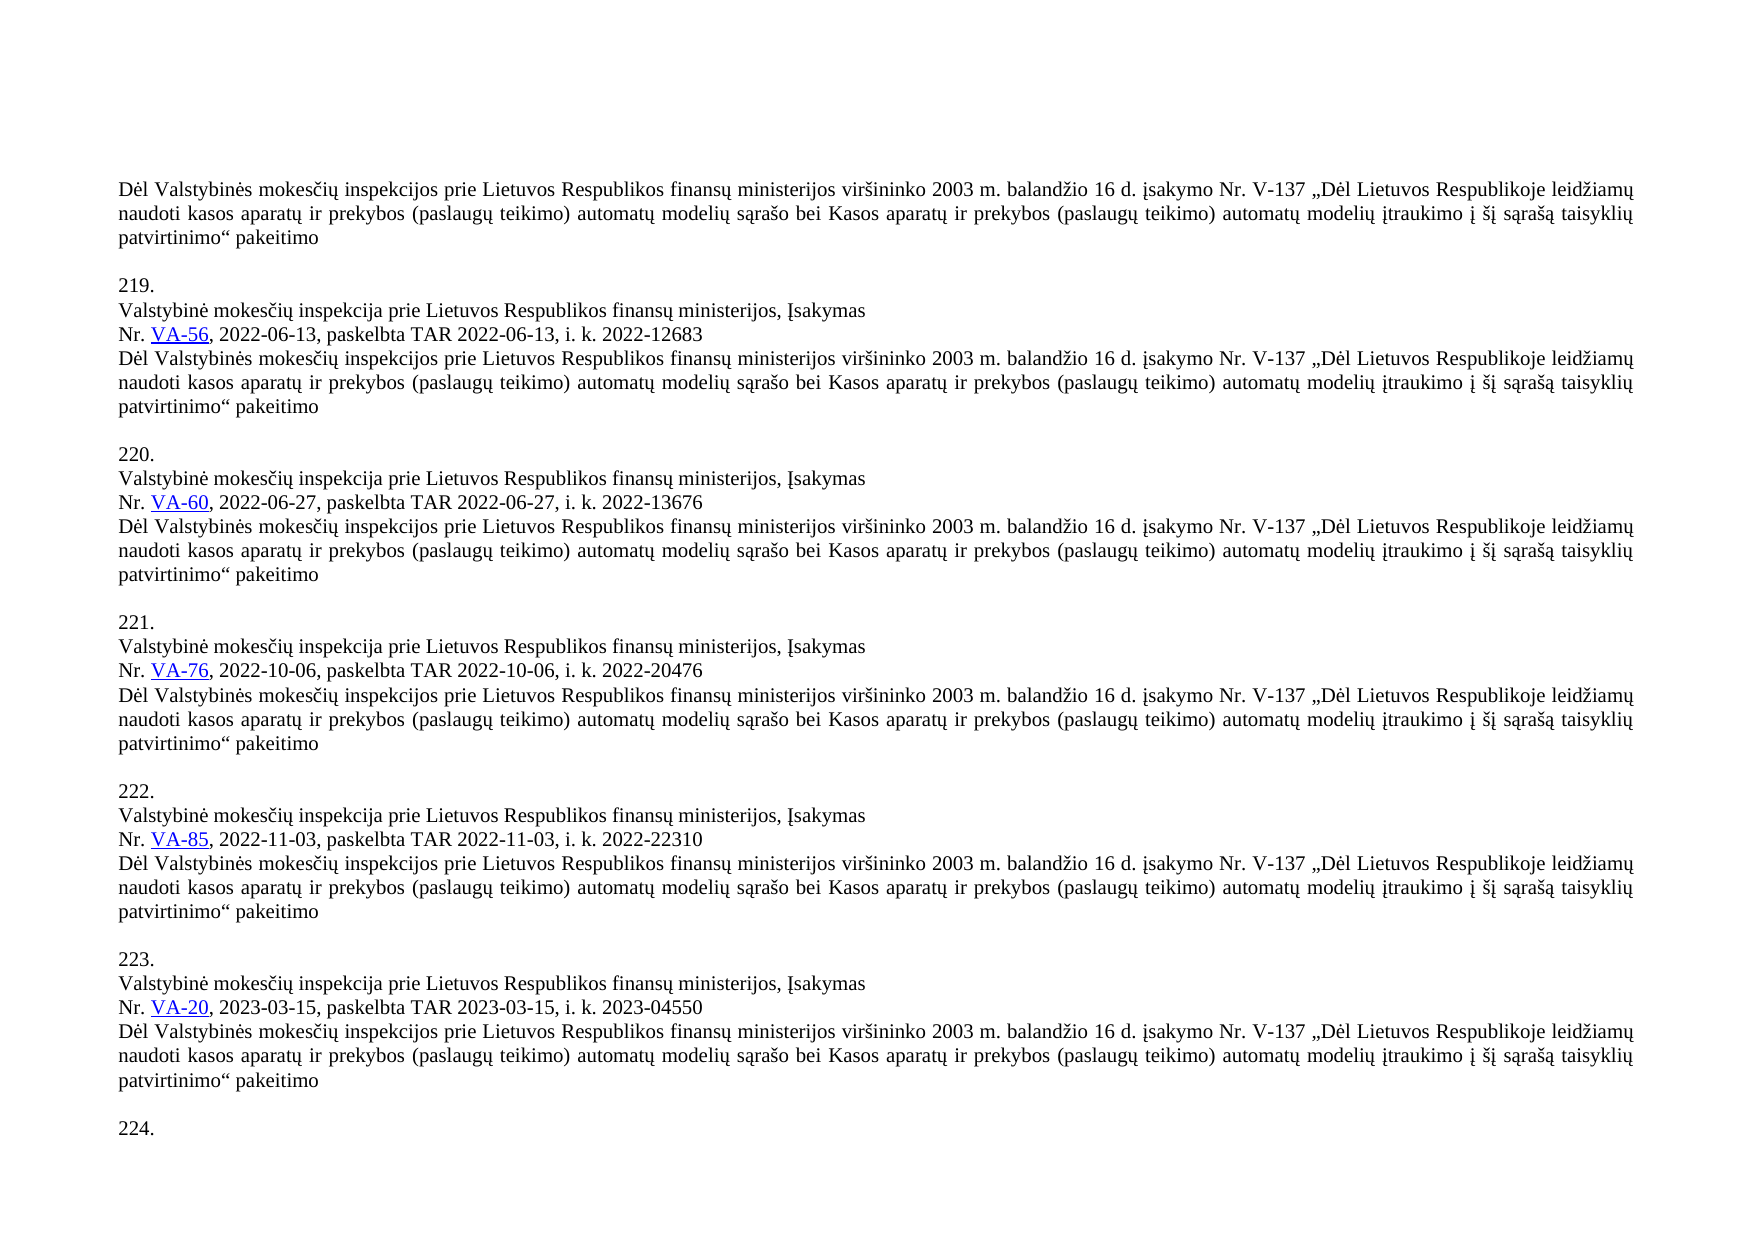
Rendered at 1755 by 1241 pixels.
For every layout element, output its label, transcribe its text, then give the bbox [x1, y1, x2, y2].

text Nr. VA-20, 2023-03-15, paskelbta TAR 2023-03-15, i. k. 2023-04550 [118, 995, 1636, 1019]
text 224. [118, 1116, 1636, 1140]
text Valstybinė mokesčių inspekcija prie Lietuvos Respublikos finansų ministerijos, Įsakymas [118, 297, 1636, 322]
text Dėl Valstybinės mokesčių inspekcijos prie Lietuvos Respublikos finansų ministerijos viršininko 2003 m. balandžio 16 d. įsakymo Nr. V-137 „Dėl Lietuvos Respublikoje leidžiamų naudoti kasos aparatų ir prekybos (paslaugų teikimo) automatų modelių sąrašo bei Kasos aparatų ir prekybos (paslaugų teikimo) automatų modelių įtraukimo į šį sąrašą taisyklių patvirtinimo“ pakeitimo [118, 177, 1636, 249]
text 223. [118, 947, 1636, 971]
text Dėl Valstybinės mokesčių inspekcijos prie Lietuvos Respublikos finansų ministerijos viršininko 2003 m. balandžio 16 d. įsakymo Nr. V-137 „Dėl Lietuvos Respublikoje leidžiamų naudoti kasos aparatų ir prekybos (paslaugų teikimo) automatų modelių sąrašo bei Kasos aparatų ir prekybos (paslaugų teikimo) automatų modelių įtraukimo į šį sąrašą taisyklių patvirtinimo“ pakeitimo [118, 851, 1636, 923]
text Valstybinė mokesčių inspekcija prie Lietuvos Respublikos finansų ministerijos, Įsakymas [118, 466, 1636, 490]
text Nr. VA-85, 2022-11-03, paskelbta TAR 2022-11-03, i. k. 2022-22310 [118, 827, 1636, 851]
text Valstybinė mokesčių inspekcija prie Lietuvos Respublikos finansų ministerijos, Įsakymas [118, 634, 1636, 658]
text Nr. VA-76, 2022-10-06, paskelbta TAR 2022-10-06, i. k. 2022-20476 [118, 658, 1636, 682]
text Valstybinė mokesčių inspekcija prie Lietuvos Respublikos finansų ministerijos, Įsakymas [118, 971, 1636, 995]
text 222. [118, 779, 1636, 803]
text 220. [118, 442, 1636, 466]
text Dėl Valstybinės mokesčių inspekcijos prie Lietuvos Respublikos finansų ministerijos viršininko 2003 m. balandžio 16 d. įsakymo Nr. V-137 „Dėl Lietuvos Respublikoje leidžiamų naudoti kasos aparatų ir prekybos (paslaugų teikimo) automatų modelių sąrašo bei Kasos aparatų ir prekybos (paslaugų teikimo) automatų modelių įtraukimo į šį sąrašą taisyklių patvirtinimo“ pakeitimo [118, 346, 1636, 418]
text 219. [118, 273, 1636, 297]
text Dėl Valstybinės mokesčių inspekcijos prie Lietuvos Respublikos finansų ministerijos viršininko 2003 m. balandžio 16 d. įsakymo Nr. V-137 „Dėl Lietuvos Respublikoje leidžiamų naudoti kasos aparatų ir prekybos (paslaugų teikimo) automatų modelių sąrašo bei Kasos aparatų ir prekybos (paslaugų teikimo) automatų modelių įtraukimo į šį sąrašą taisyklių patvirtinimo“ pakeitimo [118, 514, 1636, 586]
text Dėl Valstybinės mokesčių inspekcijos prie Lietuvos Respublikos finansų ministerijos viršininko 2003 m. balandžio 16 d. įsakymo Nr. V-137 „Dėl Lietuvos Respublikoje leidžiamų naudoti kasos aparatų ir prekybos (paslaugų teikimo) automatų modelių sąrašo bei Kasos aparatų ir prekybos (paslaugų teikimo) automatų modelių įtraukimo į šį sąrašą taisyklių patvirtinimo“ pakeitimo [118, 1019, 1636, 1092]
text Nr. VA-60, 2022-06-27, paskelbta TAR 2022-06-27, i. k. 2022-13676 [118, 490, 1636, 514]
text Dėl Valstybinės mokesčių inspekcijos prie Lietuvos Respublikos finansų ministerijos viršininko 2003 m. balandžio 16 d. įsakymo Nr. V-137 „Dėl Lietuvos Respublikoje leidžiamų naudoti kasos aparatų ir prekybos (paslaugų teikimo) automatų modelių sąrašo bei Kasos aparatų ir prekybos (paslaugų teikimo) automatų modelių įtraukimo į šį sąrašą taisyklių patvirtinimo“ pakeitimo [118, 682, 1636, 755]
text 221. [118, 610, 1636, 634]
text Nr. VA-56, 2022-06-13, paskelbta TAR 2022-06-13, i. k. 2022-12683 [118, 322, 1636, 346]
text Valstybinė mokesčių inspekcija prie Lietuvos Respublikos finansų ministerijos, Įsakymas [118, 803, 1636, 827]
